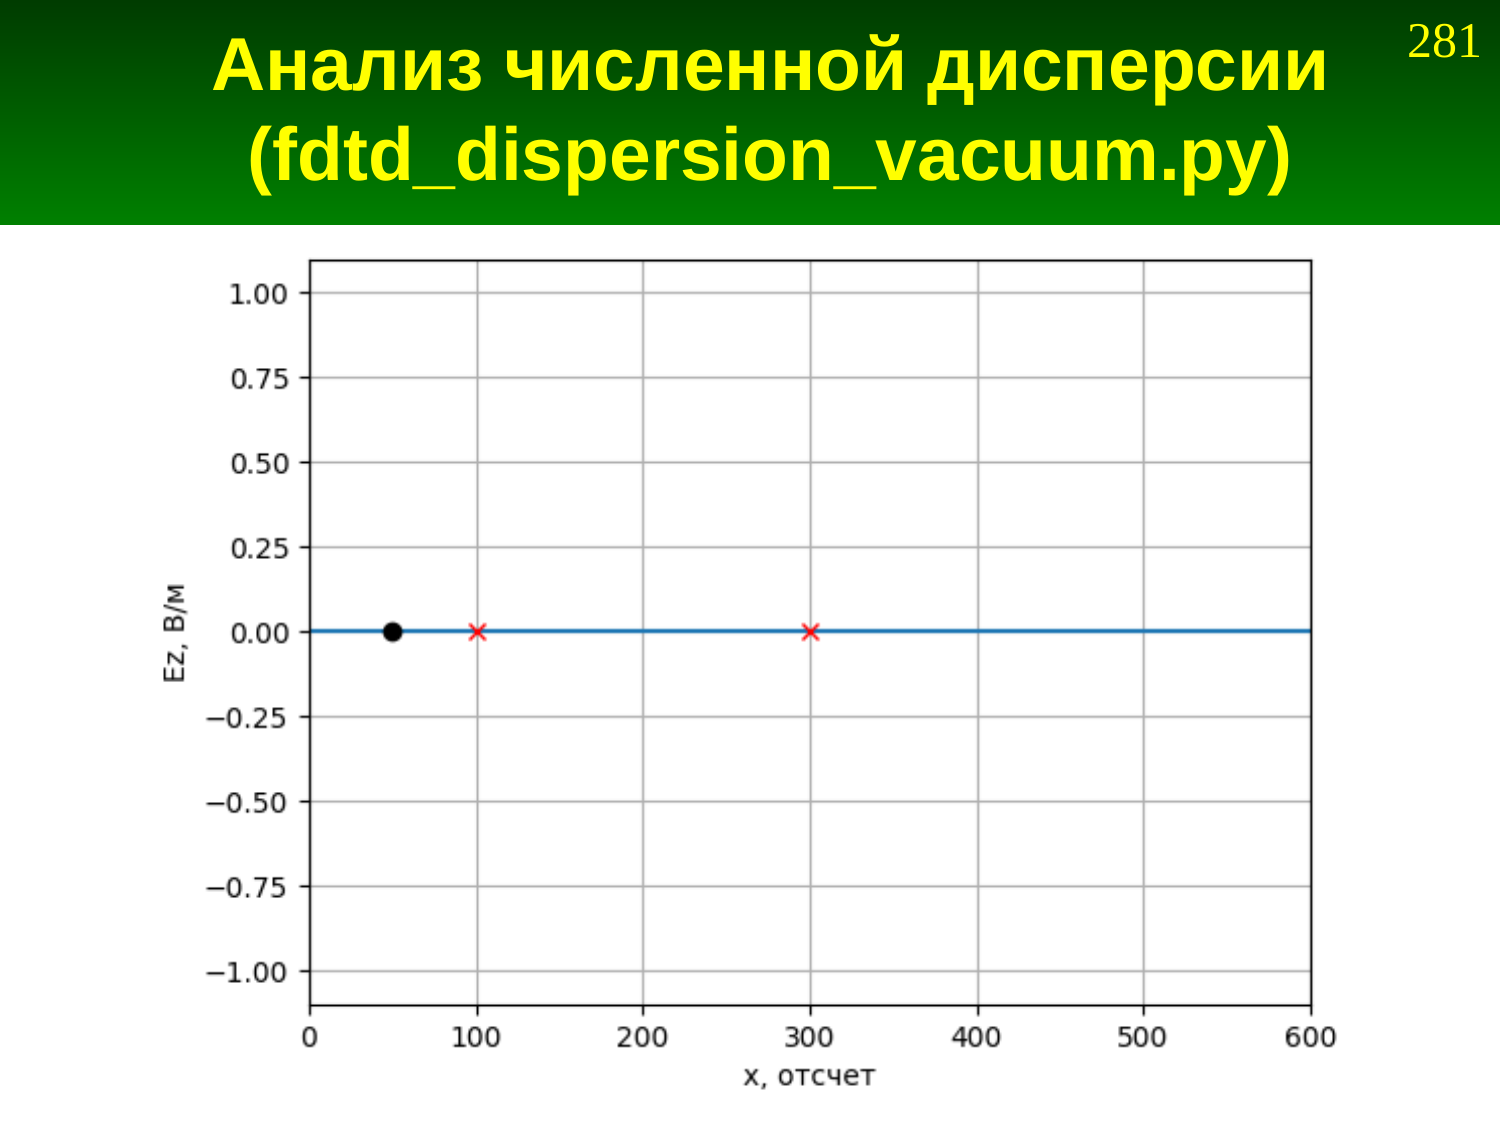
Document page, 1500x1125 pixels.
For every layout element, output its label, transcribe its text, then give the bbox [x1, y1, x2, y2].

title Анализ численной дисперсии (fdtd_dispersion_vacuum.py) [100, 7, 1441, 204]
picture [148, 241, 1352, 1112]
